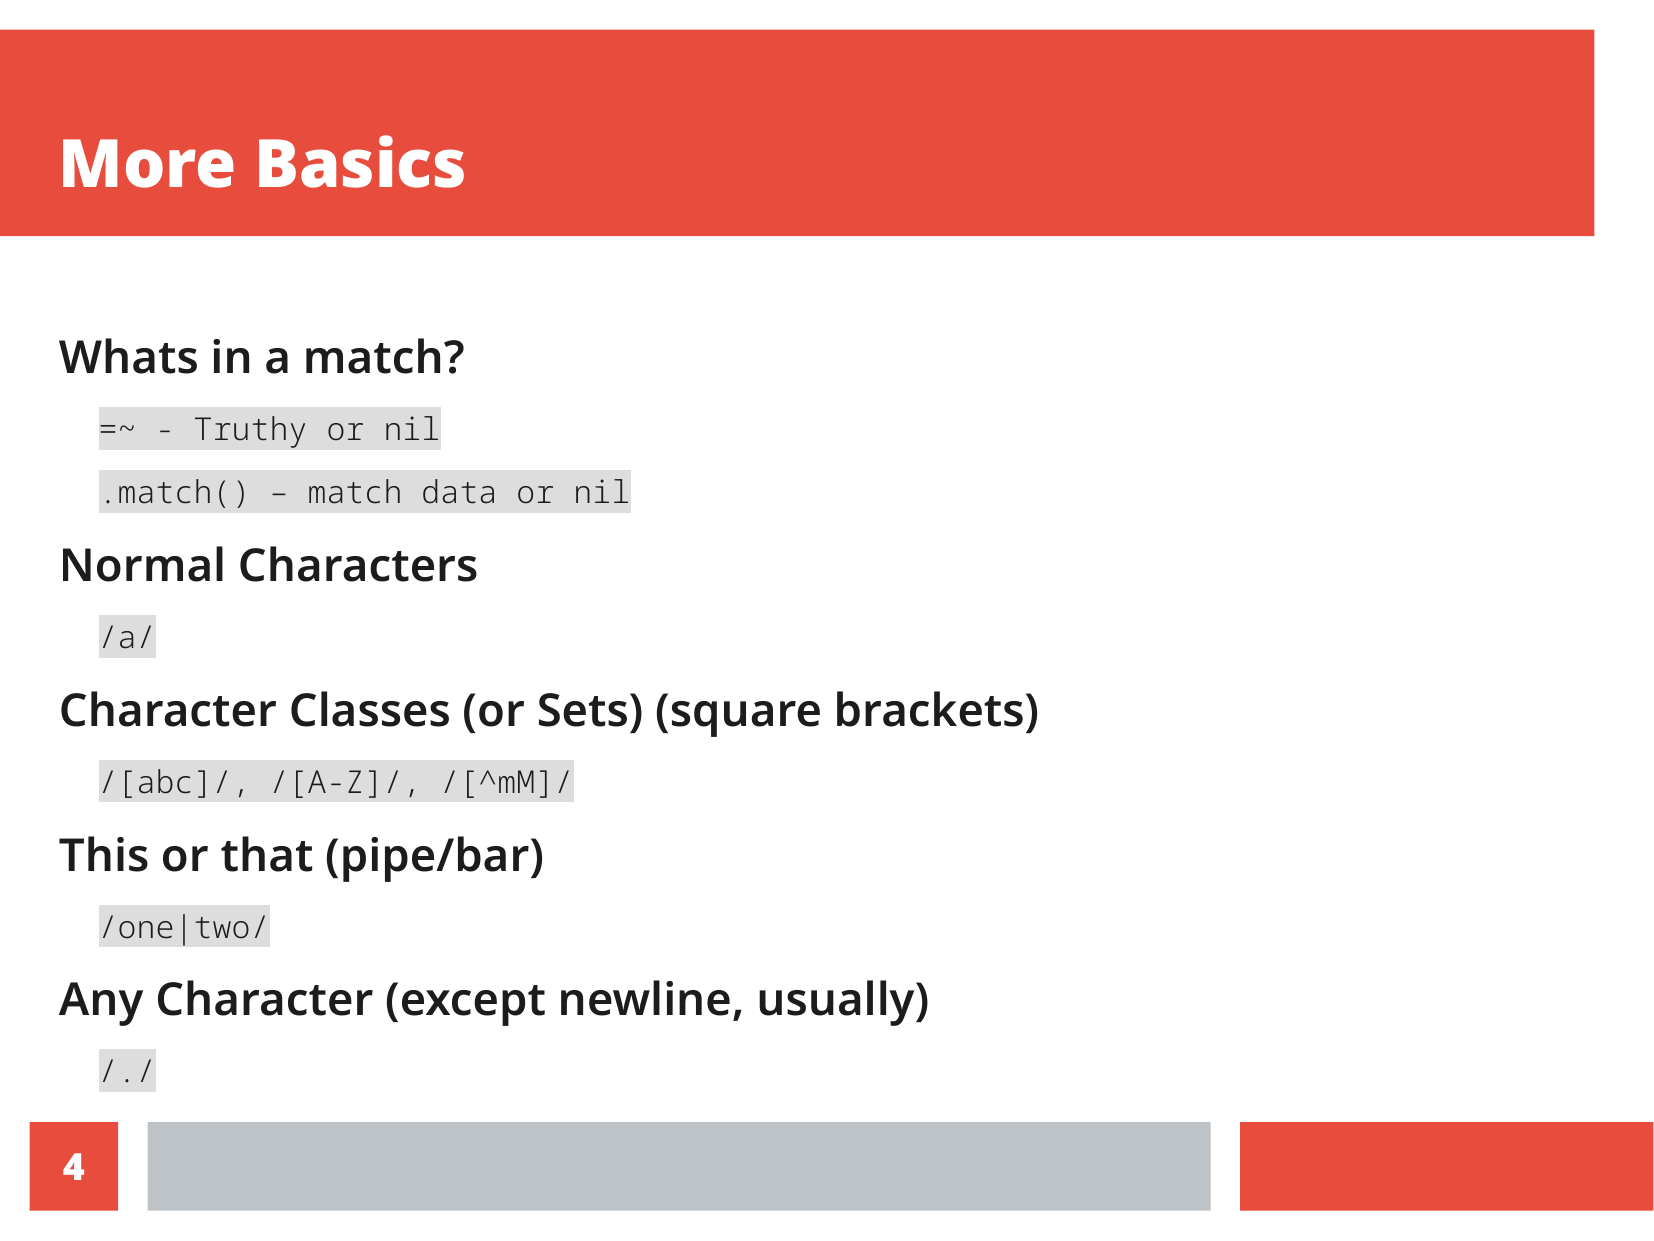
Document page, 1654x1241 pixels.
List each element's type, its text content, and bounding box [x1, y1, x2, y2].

title More Basics [59, 59, 1595, 207]
list Whats in a match? =~ - Truthy or nil .match() – match data or nil Normal Characters /a/ Character Classes (or Sets) (square brackets) /[abc]/, /[A-Z]/, /[^mM]/ This or that (pipe/bar) /one|two/ Any Character (except newline, usually) /./ [59, 324, 1565, 1093]
